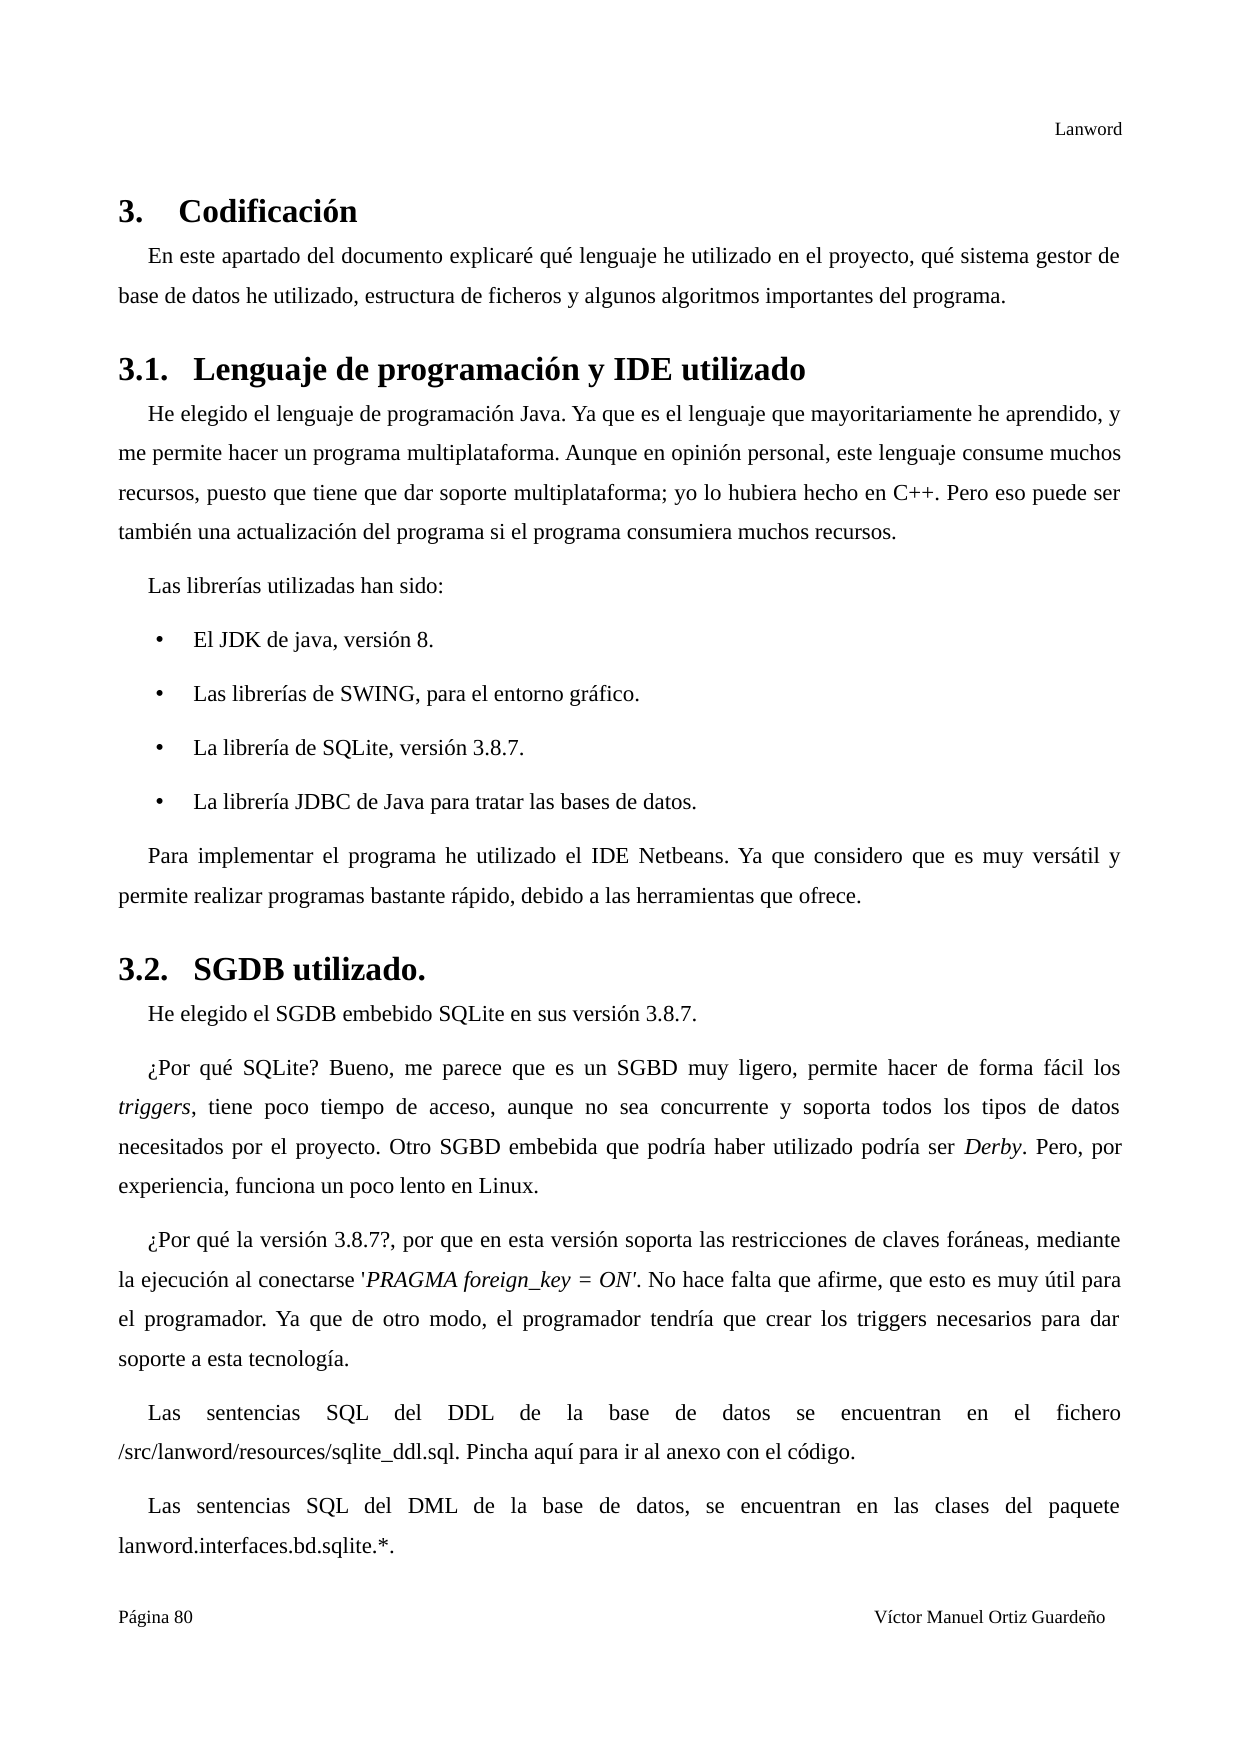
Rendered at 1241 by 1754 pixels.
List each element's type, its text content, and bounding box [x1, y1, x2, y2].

text ¿Por qué la versión 3.8.7?, por que en esta versión soporta las restricciones de claves foráneas, mediante la ejecución al conectarse 'PRAGMA foreign_key = ON'. No hace falta que afirme, que esto es muy útil para el programador. Ya que de otro modo, el programador tendría que crear los triggers necesarios para dar soporte a esta tecnología. [118, 1226, 1122, 1371]
list La librería de SQLite, versión 3.8.7. [156, 734, 1122, 761]
list El JDK de java, versión 8. [156, 626, 1122, 653]
subtitle Lenguaje de programación y IDE utilizado [118, 348, 1122, 387]
text Las sentencias SQL del DDL de la base de datos se encuentran en el fichero /src/lanword/resources/sqlite_ddl.sql. Pincha aquí para ir al anexo con el código. [118, 1399, 1122, 1464]
text He elegido el lenguaje de programación Java. Ya que es el lenguaje que mayoritariamente he aprendido, y me permite hacer un programa multiplataforma. Aunque en opinión personal, este lenguaje consume muchos recursos, puesto que tiene que dar soporte multiplataforma; yo lo hubiera hecho en C++. Pero eso puede ser también una actualización del programa si el programa consumiera muchos recursos. [118, 400, 1122, 544]
text Las sentencias SQL del DML de la base de datos, se encuentran en las clases del paquete lanword.interfaces.bd.sqlite.*. [118, 1492, 1122, 1558]
text He elegido el SGDB embebido SQLite en sus versión 3.8.7. [118, 1000, 1122, 1026]
list Las librerías de SWING, para el entorno gráfico. [156, 680, 1122, 707]
list La librería JDBC de Java para tratar las bases de datos. [156, 788, 1122, 815]
subtitle SGDB utilizado. [118, 948, 1122, 987]
text Las librerías utilizadas han sido: [118, 572, 1122, 598]
text En este apartado del documento explicaré qué lenguaje he utilizado en el proyecto, qué sistema gestor de base de datos he utilizado, estructura de ficheros y algunos algoritmos importantes del programa. [118, 242, 1122, 308]
subtitle Codificación [118, 192, 1122, 230]
text Para implementar el programa he utilizado el IDE Netbeans. Ya que considero que es muy versátil y permite realizar programas bastante rápido, debido a las herramientas que ofrece. [118, 842, 1122, 908]
text ¿Por qué SQLite? Bueno, me parece que es un SGBD muy ligero, permite hacer de forma fácil los triggers, tiene poco tiempo de acceso, aunque no sea concurrente y soporta todos los tipos de datos necesitados por el proyecto. Otro SGBD embebida que podría haber utilizado podría ser Derby. Pero, por experiencia, funciona un poco lento en Linux. [118, 1054, 1122, 1198]
